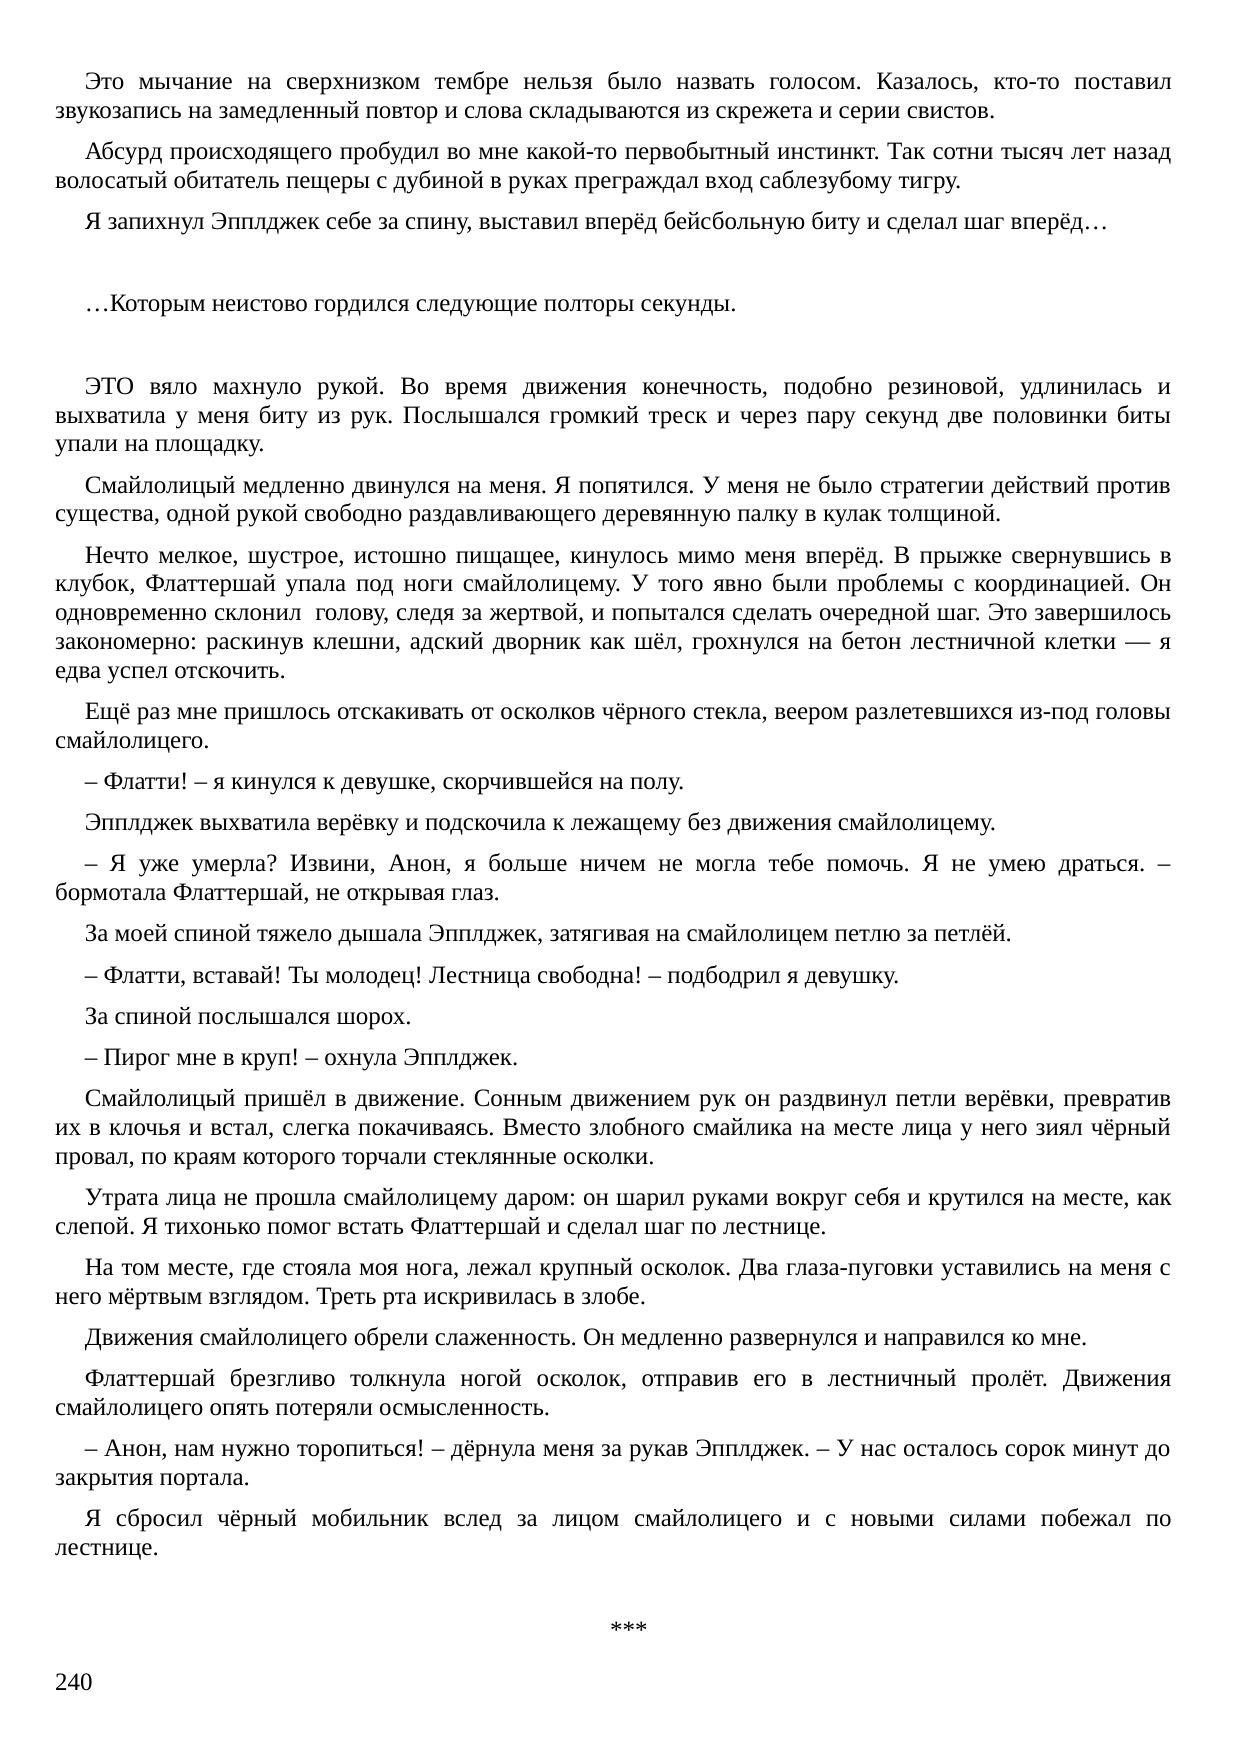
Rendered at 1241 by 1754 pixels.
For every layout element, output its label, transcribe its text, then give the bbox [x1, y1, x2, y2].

text – Флатти! – я кинулся к девушке, скорчившейся на полу. [55, 766, 1173, 795]
text …Которым неистово гордился следующие полторы секунды. [55, 288, 1173, 317]
text Я запихнул Эпплджек себе за спину, выставил вперёд бейсбольную биту и сделал шаг вперёд… [55, 206, 1173, 235]
text – Флатти, вставай! Ты молодец! Лестница свободна! – подбодрил я девушку. [55, 960, 1173, 988]
text – Пирог мне в круп! – охнула Эпплджек. [55, 1042, 1173, 1071]
text Ещё раз мне пришлось отскакивать от осколков чёрного стекла, веером разлетевшихся из-под головы смайлолицего. [55, 696, 1173, 753]
text Нечто мелкое, шустрое, истошно пищащее, кинулось мимо меня вперёд. В прыжке свернувшись в клубок, Флаттершай упала под ноги смайлолицему. У того явно были проблемы с координацией. Он одновременно склонил голову, следя за жертвой, и попытался сделать очередной шаг. Это завершилось закономерно: раскинув клешни, адский дворник как шёл, грохнулся на бетон лестничной клетки — я едва успел отскочить. [55, 540, 1173, 683]
text За спиной послышался шорох. [55, 1001, 1173, 1030]
text – Анон, нам нужно торопиться! – дёрнула меня за рукав Эпплджек. – У нас осталось сорок минут до закрытия портала. [55, 1433, 1173, 1491]
text На том месте, где стояла моя нога, лежал крупный осколок. Два глаза-пуговки уставились на меня с него мёртвым взглядом. Треть рта искривилась в злобе. [55, 1252, 1173, 1310]
text Абсурд происходящего пробудил во мне какой-то первобытный инстинкт. Так сотни тысяч лет назад волосатый обитатель пещеры с дубиной в руках преграждал вход саблезубому тигру. [55, 136, 1173, 193]
text Я сбросил чёрный мобильник вслед за лицом смайлолицего и с новыми силами побежал по лестнице. [55, 1503, 1173, 1561]
text Смайлолицый медленно двинулся на меня. Я попятился. У меня не было стратегии действий против существа, одной рукой свободно раздавливающего деревянную палку в кулак толщиной. [55, 470, 1173, 527]
text Это мычание на сверхнизком тембре нельзя было назвать голосом. Казалось, кто-то поставил звукозапись на замедленный повтор и слова складываются из скрежета и серии свистов. [55, 66, 1173, 123]
text ЭТО вяло махнуло рукой. Во время движения конечность, подобно резиновой, удлинилась и выхватила у меня биту из рук. Послышался громкий треск и через пару секунд две половинки биты упали на площадку. [55, 371, 1173, 457]
text За моей спиной тяжело дышала Эпплджек, затягивая на смайлолицем петлю за петлёй. [55, 918, 1173, 947]
text Смайлолицый пришёл в движение. Сонным движением рук он раздвинул петли верёвки, превратив их в клочья и встал, слегка покачиваясь. Вместо злобного смайлика на месте лица у него зиял чёрный провал, по краям которого торчали стеклянные осколки. [55, 1083, 1173, 1170]
text Утрата лица не прошла смайлолицему даром: он шарил руками вокруг себя и крутился на месте, как слепой. Я тихонько помог встать Флаттершай и сделал шаг по лестнице. [55, 1182, 1173, 1240]
text Флаттершай брезгливо толкнула ногой осколок, отправив его в лестничный пролёт. Движения смайлолицего опять потеряли осмысленность. [55, 1363, 1173, 1421]
text – Я уже умерла? Извини, Анон, я больше ничем не могла тебе помочь. Я не умею драться. – бормотала Флаттершай, не открывая глаз. [55, 848, 1173, 906]
text *** [55, 1615, 1173, 1643]
text Движения смайлолицего обрели слаженность. Он медленно развернулся и направился ко мне. [55, 1322, 1173, 1351]
text Эпплджек выхватила верёвку и подскочила к лежащему без движения смайлолицему. [55, 807, 1173, 836]
